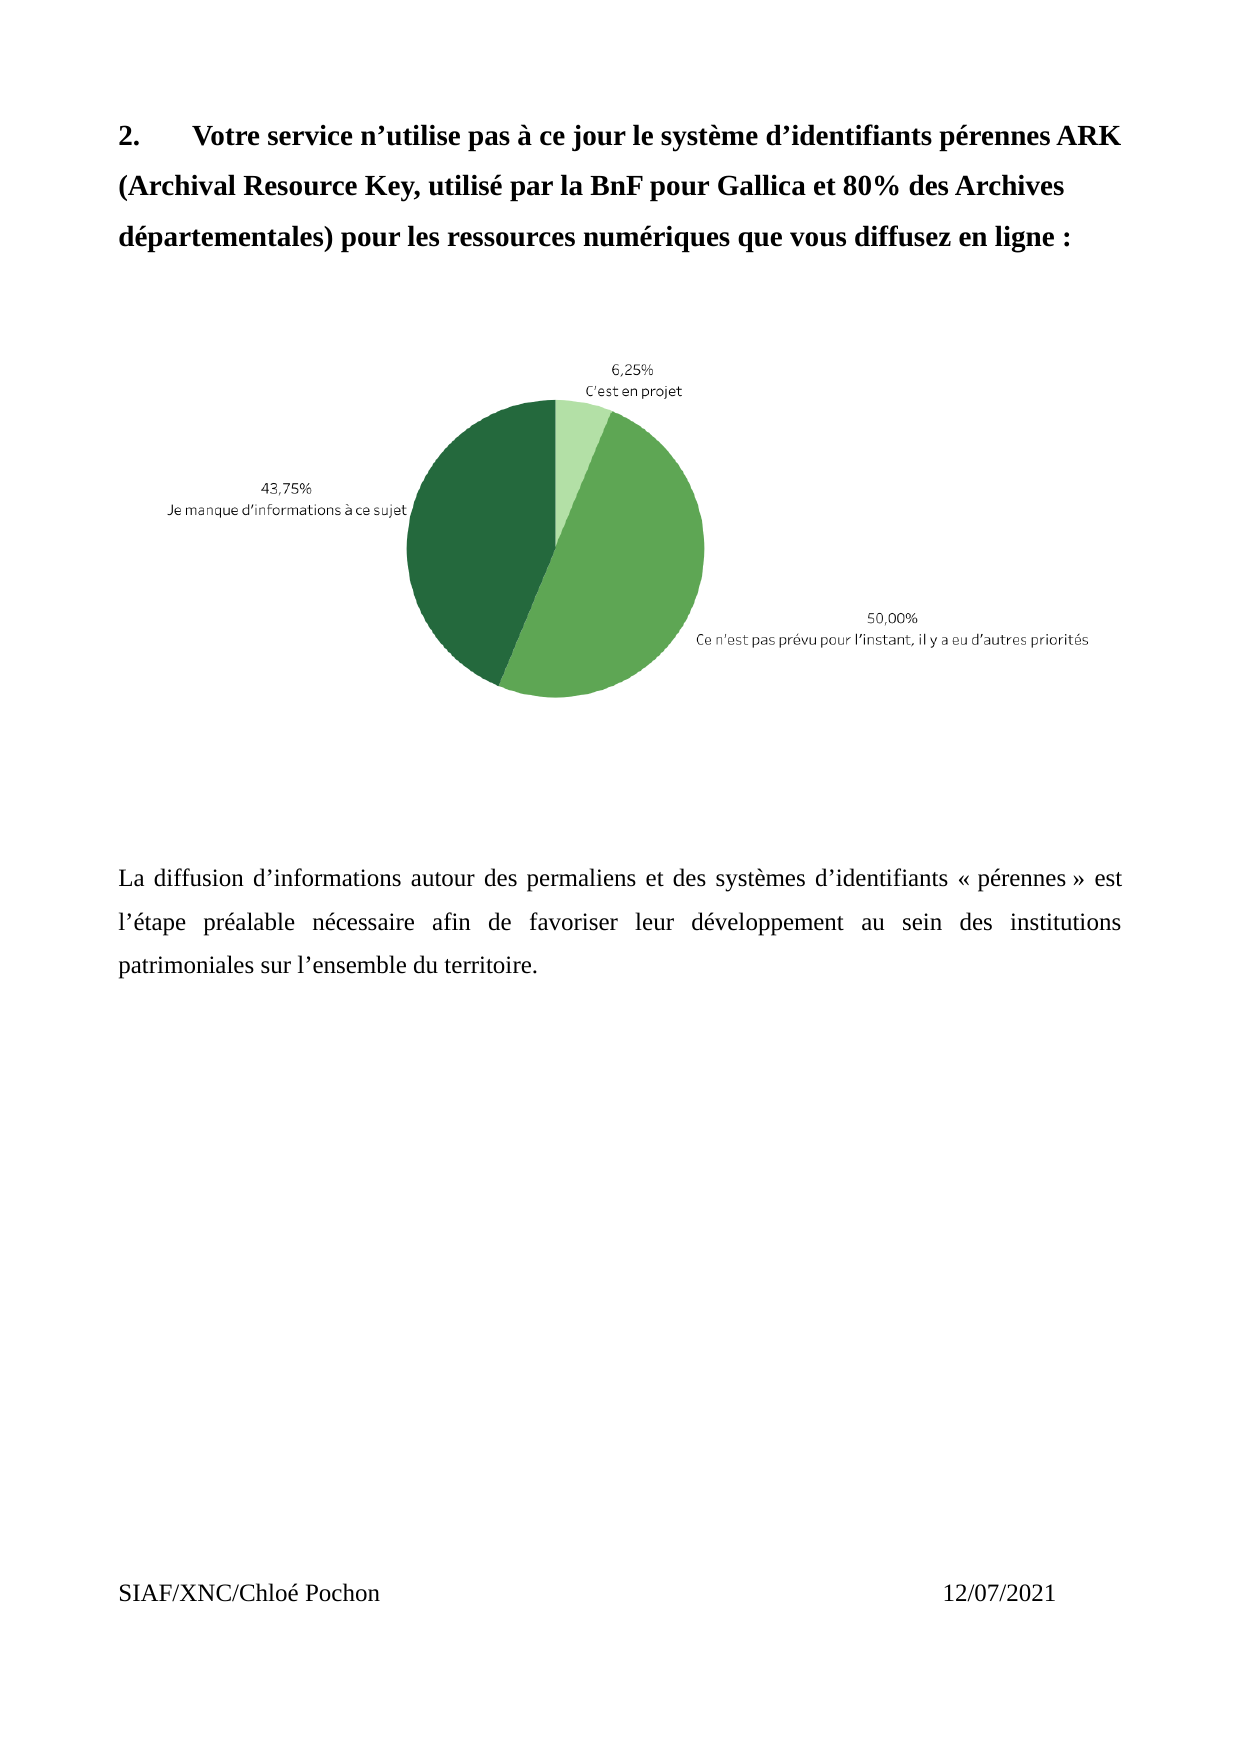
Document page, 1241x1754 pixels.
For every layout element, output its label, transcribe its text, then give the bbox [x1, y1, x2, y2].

text La diffusion d’informations autour des permaliens et des systèmes d’identifiants « pérennes » est l’étape préalable nécessaire afin de favoriser leur développement au sein des institutions patrimoniales sur l’ensemble du territoire. [118, 863, 1122, 978]
picture [140, 317, 1096, 720]
subtitle 2. Votre service n’utilise pas à ce jour le système d’identifiants pérennes ARK (Archival Resource Key, utilisé par la BnF pour Gallica et 80% des Archives départementales) pour les ressources numériques que vous diffusez en ligne : [118, 118, 1122, 252]
